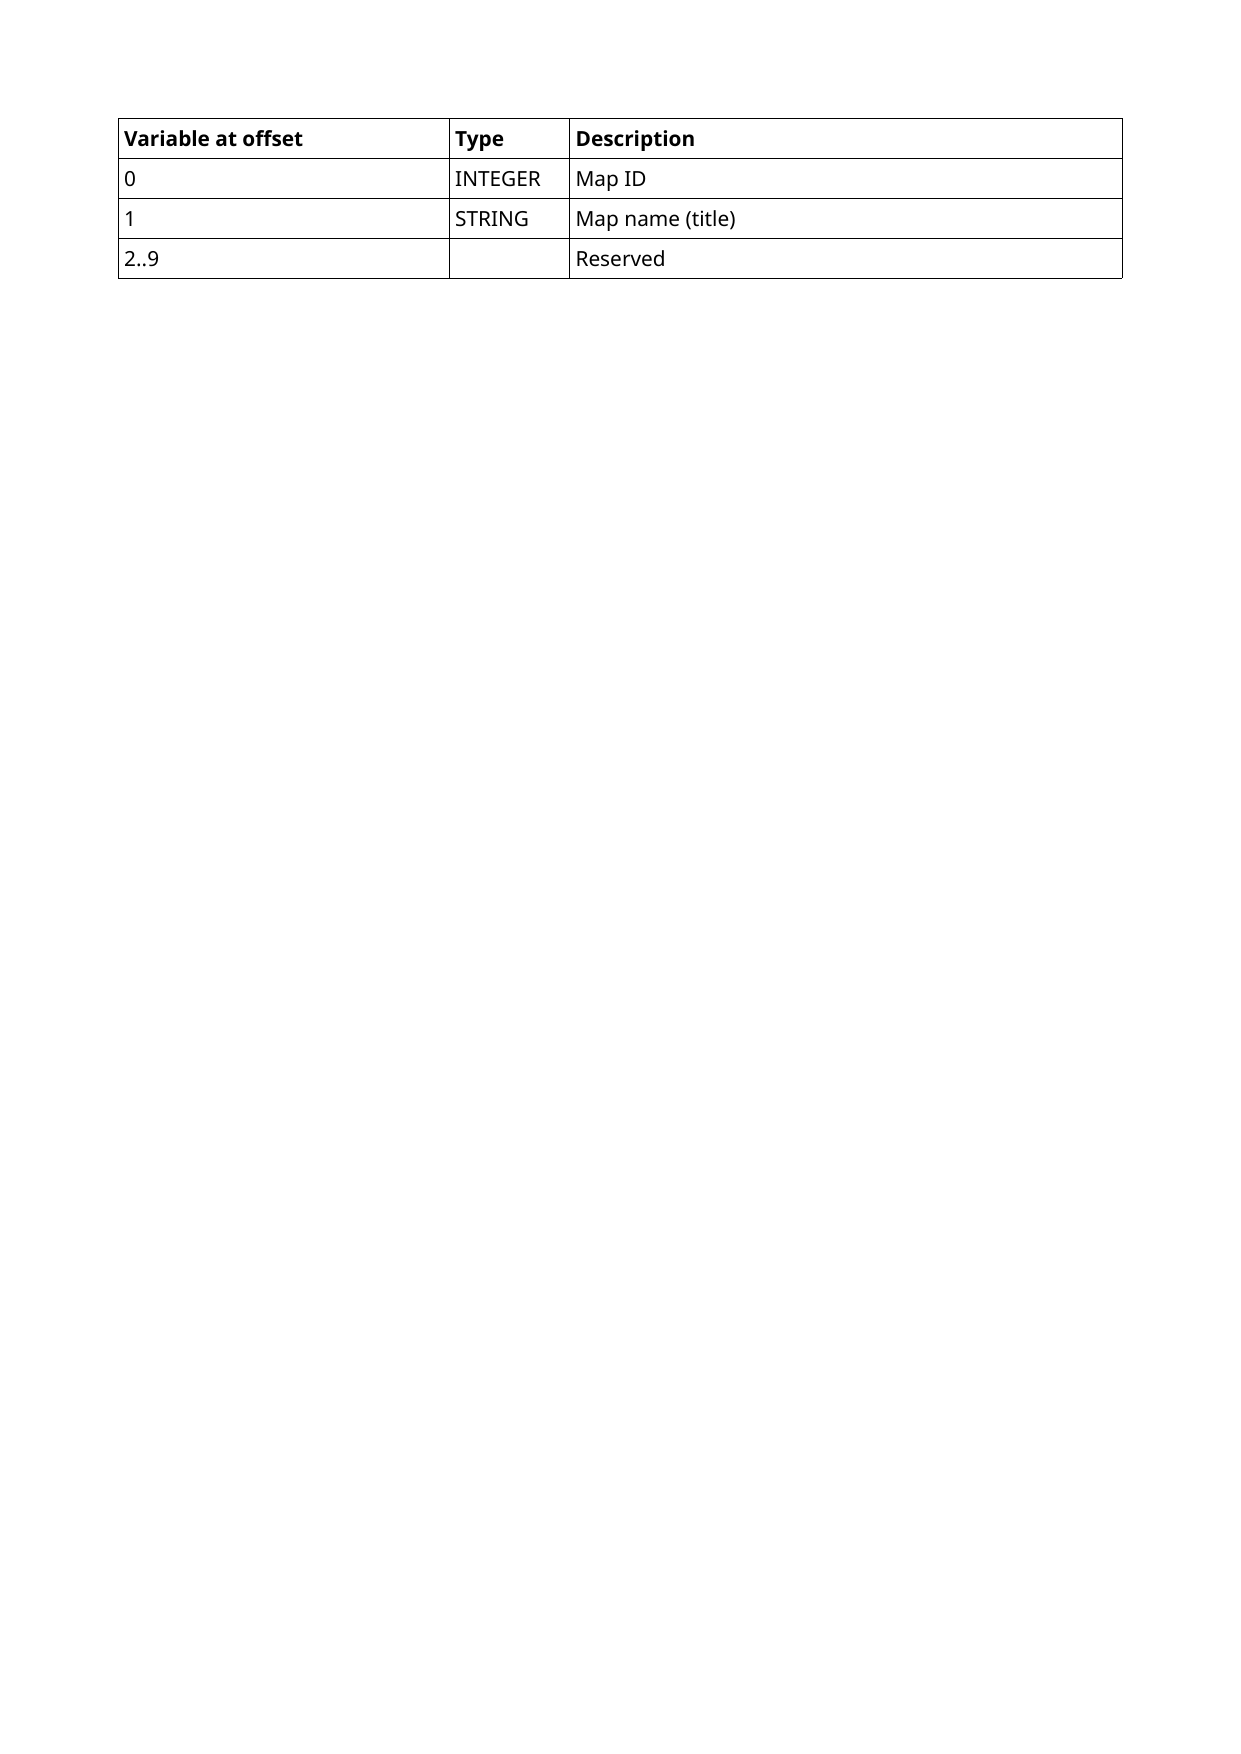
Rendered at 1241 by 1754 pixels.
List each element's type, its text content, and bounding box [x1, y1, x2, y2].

table_cell 0 [119, 159, 449, 198]
table_cell Reserved [570, 239, 1122, 278]
table_cell 2..9 [119, 239, 449, 278]
table_cell Map name (title) [570, 199, 1122, 238]
table_header Description [570, 119, 1122, 158]
table_cell STRING [450, 199, 569, 238]
table_header Type [450, 119, 569, 158]
table_cell Map ID [570, 159, 1122, 198]
table_header Variable at offset [119, 119, 449, 158]
table_cell INTEGER [450, 159, 569, 198]
table_cell 1 [119, 199, 449, 238]
table_cell [450, 239, 569, 278]
